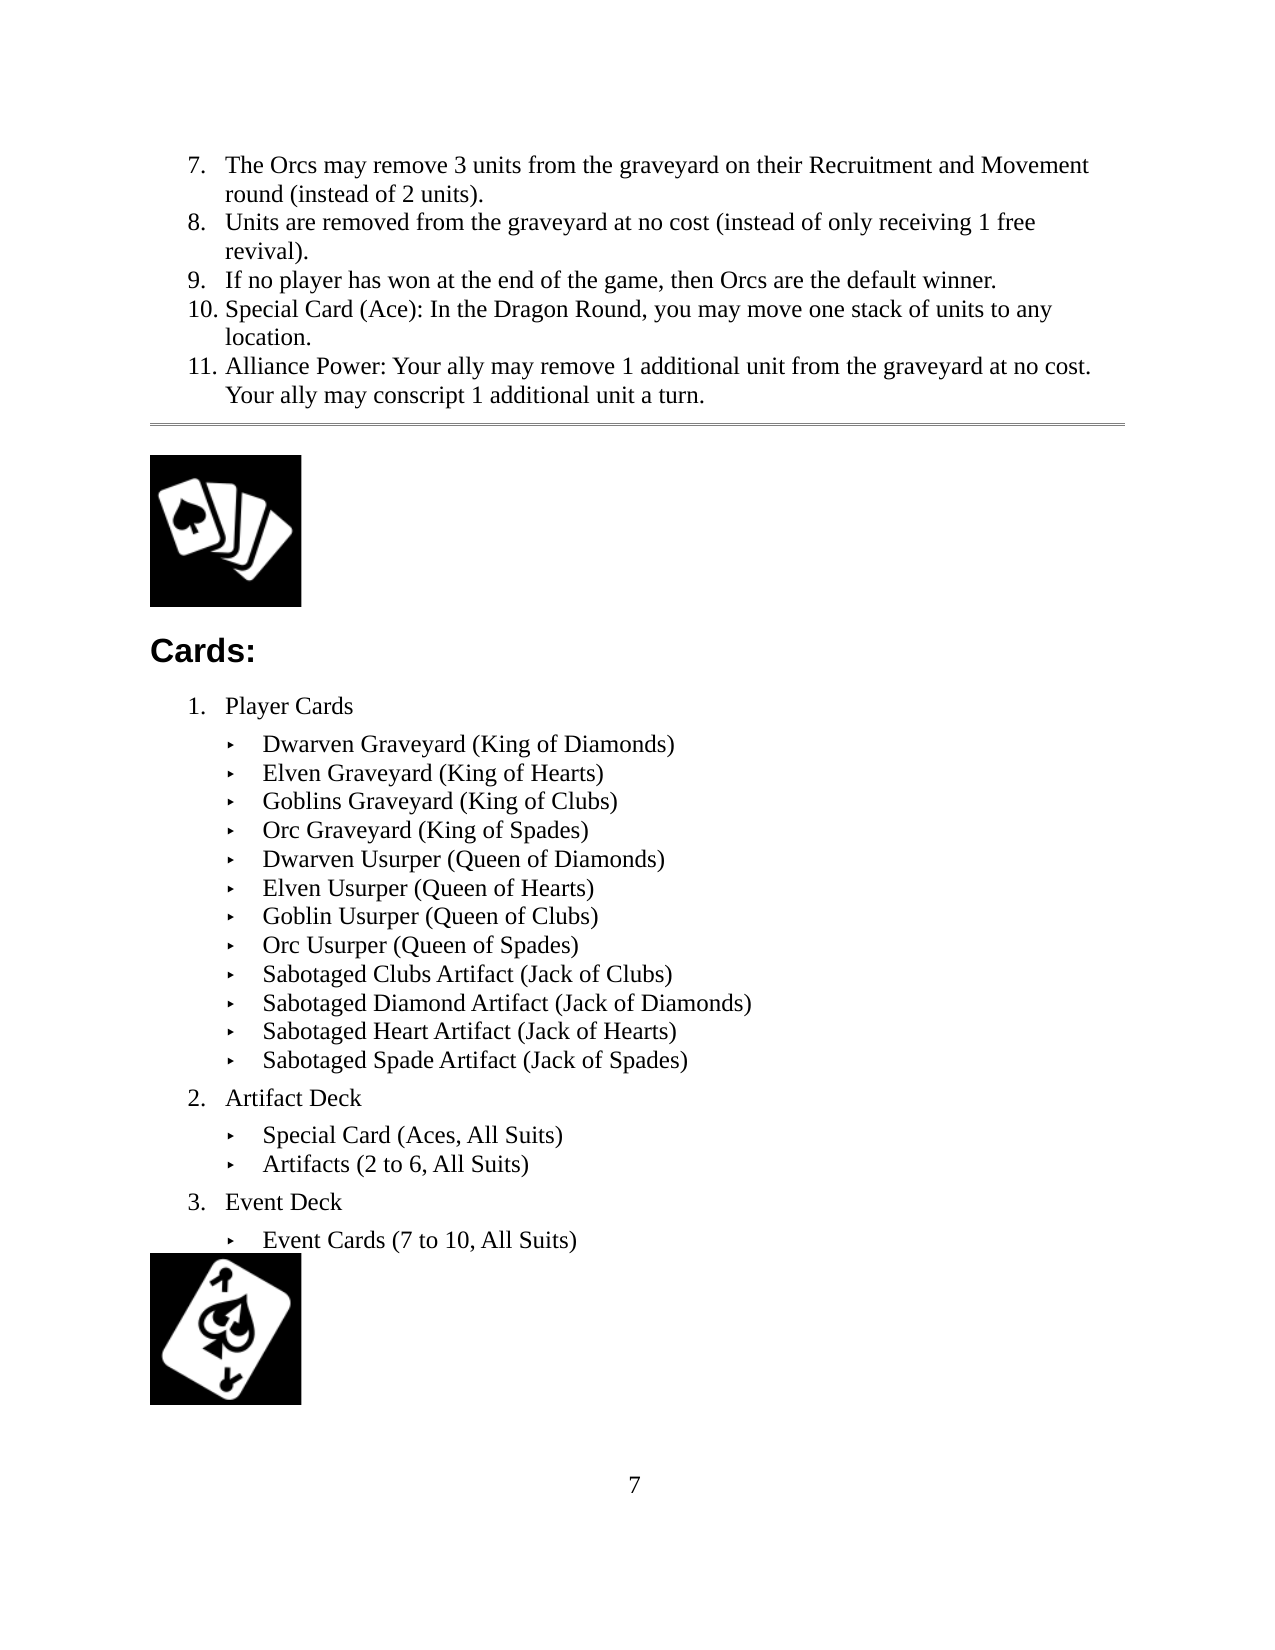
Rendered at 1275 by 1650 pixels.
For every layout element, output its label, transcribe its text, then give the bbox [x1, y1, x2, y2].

list Elven Graveyard (King of Hearts) [225, 758, 1125, 786]
list Artifacts (2 to 6, All Suits) [225, 1149, 1125, 1178]
list The Orcs may remove 3 units from the graveyard on their Recruitment and Movement round (instead of 2 units). [187, 150, 1125, 207]
subtitle Cards: [150, 631, 1125, 670]
picture [150, 1253, 302, 1405]
list Sabotaged Diamond Artifact (Jack of Diamonds) [225, 988, 1125, 1016]
list Event Deck [187, 1187, 1125, 1216]
list Sabotaged Clubs Artifact (Jack of Clubs) [225, 959, 1125, 988]
list Orc Graveyard (King of Spades) [225, 815, 1125, 844]
list Dwarven Graveyard (King of Diamonds) [225, 729, 1125, 758]
picture [150, 455, 302, 607]
list Alliance Power: Your ally may remove 1 additional unit from the graveyard at no cost. Your ally may conscript 1 additional unit a turn. [187, 351, 1125, 409]
list Units are removed from the graveyard at no cost (instead of only receiving 1 free revival). [187, 207, 1125, 265]
list Dwarven Usurper (Queen of Diamonds) [225, 844, 1125, 873]
list Orc Usurper (Queen of Spades) [225, 930, 1125, 959]
list Sabotaged Spade Artifact (Jack of Spades) [225, 1045, 1125, 1074]
list Goblin Usurper (Queen of Clubs) [225, 901, 1125, 930]
list Event Cards (7 to 10, All Suits) [225, 1225, 1125, 1253]
list Elven Usurper (Queen of Hearts) [225, 873, 1125, 901]
list Sabotaged Heart Artifact (Jack of Hearts) [225, 1016, 1125, 1045]
list Goblins Graveyard (King of Clubs) [225, 786, 1125, 815]
list Artifact Deck [187, 1083, 1125, 1112]
list Special Card (Aces, All Suits) [225, 1121, 1125, 1149]
list If no player has won at the end of the game, then Orcs are the default winner. [187, 265, 1125, 294]
list Player Cards [187, 691, 1125, 720]
list Special Card (Ace): In the Dragon Round, you may move one stack of units to any location. [187, 294, 1125, 351]
